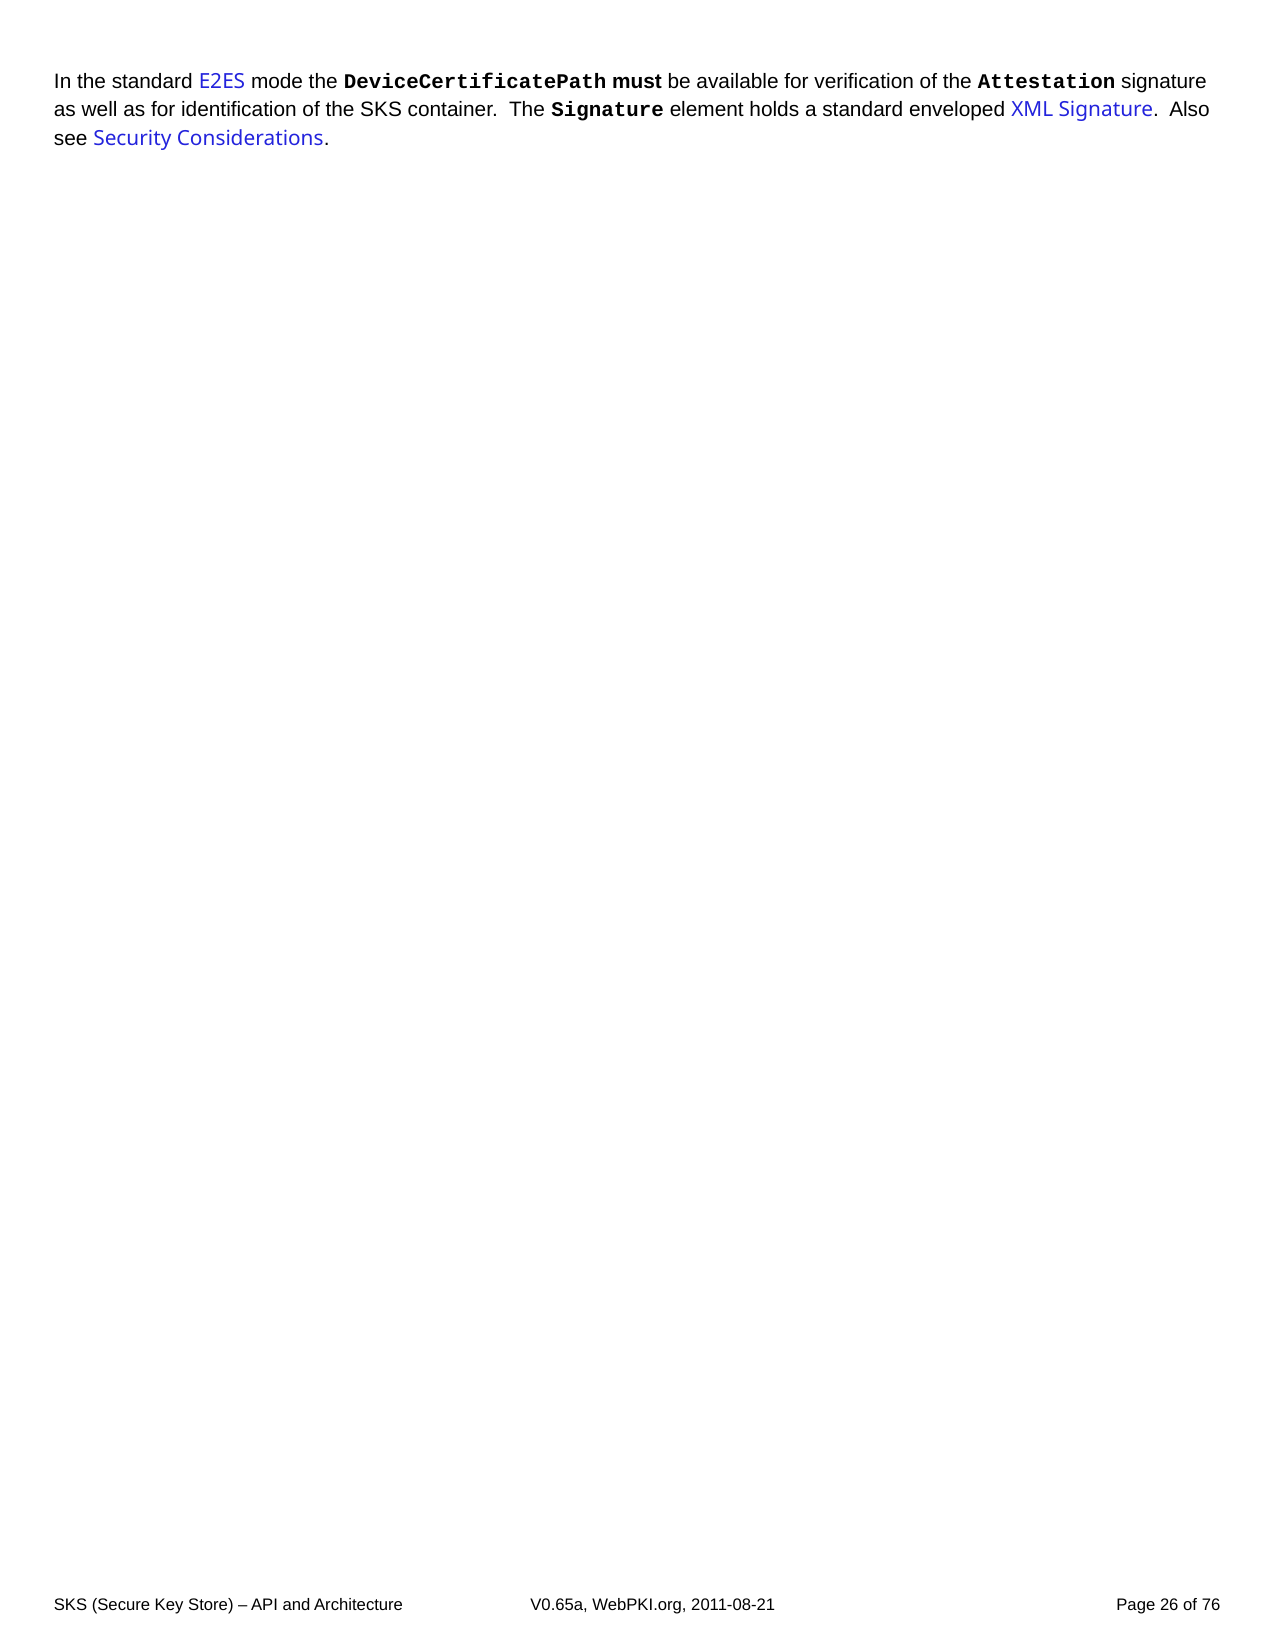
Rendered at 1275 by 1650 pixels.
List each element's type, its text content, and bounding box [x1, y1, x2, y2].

text In the standard E2ES mode the DeviceCertificatePath must be available for verification of the Attestation signature as well as for identification of the SKS container. The Signature element holds a standard enveloped XML Signature. Also see Security Considerations. [54, 66, 1221, 151]
